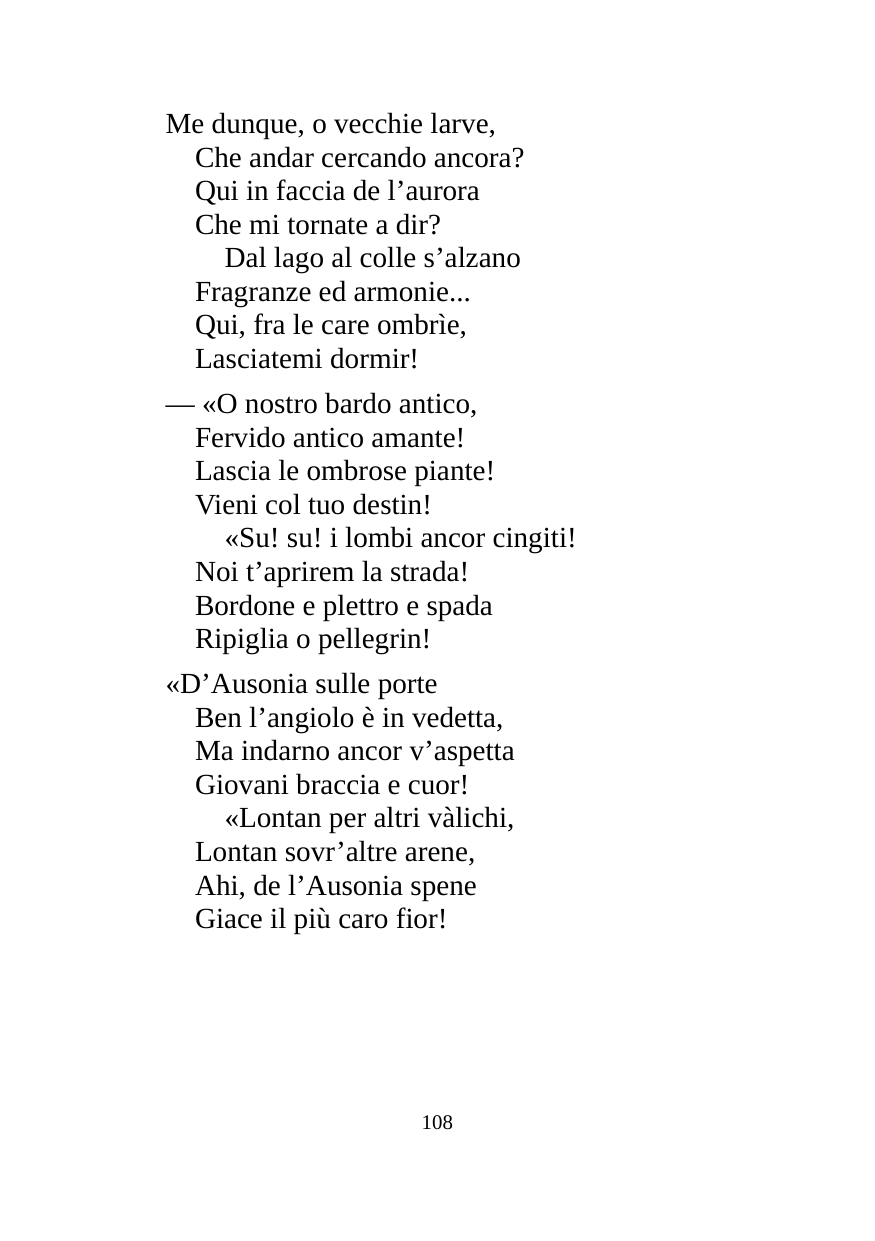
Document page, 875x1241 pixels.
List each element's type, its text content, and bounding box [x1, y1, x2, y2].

text Me dunque, o vecchie larve, Che andar cercando ancora? Qui in faccia de l’aurora Che mi tornate a dir? [165, 106, 768, 240]
text — «O nostro bardo antico, Fervido antico amante! Lascia le ombrose piante! Vieni col tuo destin! [165, 386, 768, 521]
text «Lontan per altri vàlichi, Lontan sovr’altre arene, Ahi, de l’Ausonia spene Giace il più caro fior! [195, 801, 768, 935]
text «D’Ausonia sulle porte Ben l’angiolo è in vedetta, Ma indarno ancor v’aspetta Giovani braccia e cuor! [165, 666, 768, 801]
text «Su! su! i lombi ancor cingiti! Noi t’aprirem la strada! Bordone e plettro e spada Ripiglia o pellegrin! [195, 521, 768, 655]
text Dal lago al colle s’alzano Fragranze ed armonie... Qui, fra le care ombrìe, Lasciatemi dormir! [195, 240, 768, 374]
